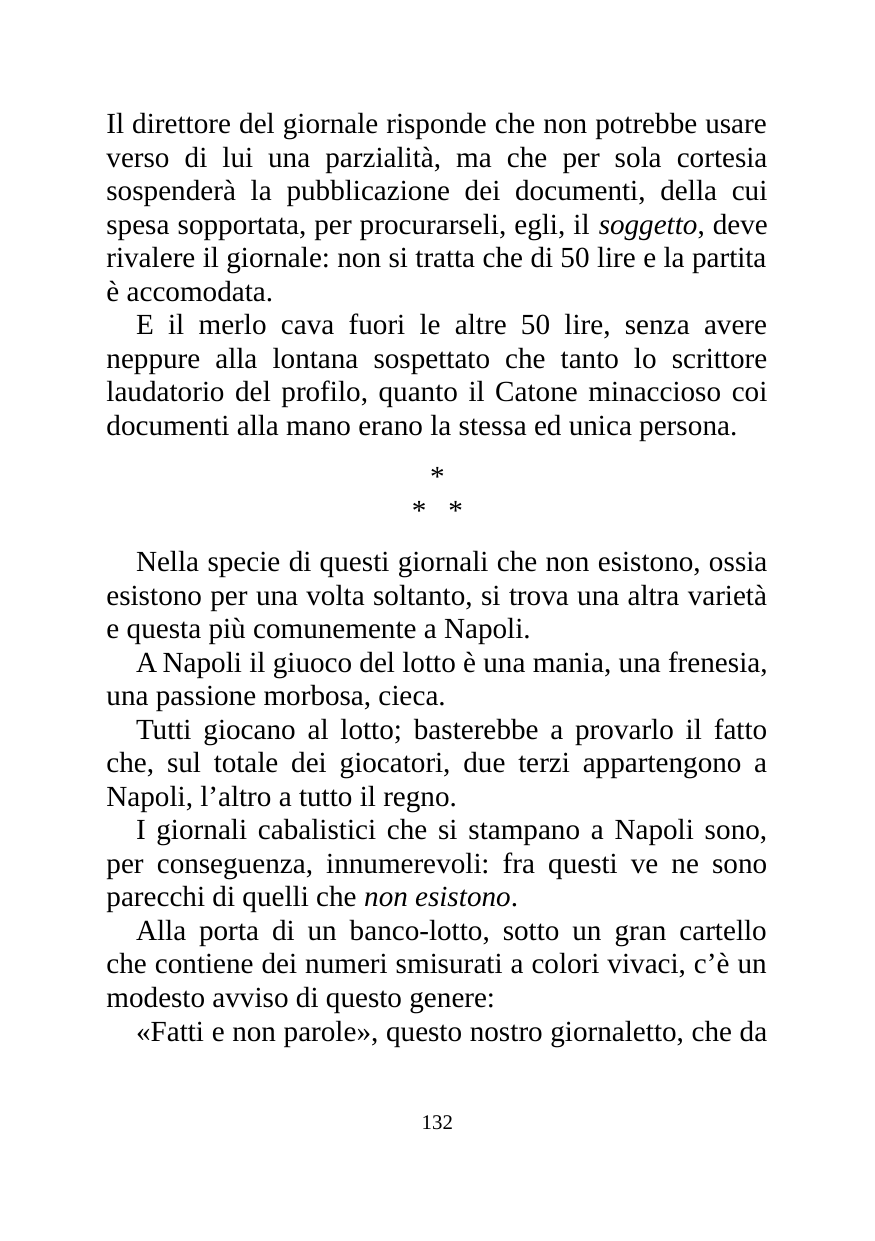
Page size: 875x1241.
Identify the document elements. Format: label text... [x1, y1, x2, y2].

text «Fatti e non parole», questo nostro giornaletto, che da [106, 1014, 768, 1047]
text * * * [106, 459, 768, 526]
text I giornali cabalistici che si stampano a Napoli sono, per conseguenza, innumerevoli: fra questi ve ne sono parecchi di quelli che non esistono. [106, 812, 768, 913]
text Nella specie di questi giornali che non esistono, ossia esistono per una volta soltanto, si trova una altra varietà e questa più comunemente a Napoli. [106, 544, 768, 645]
text A Napoli il giuoco del lotto è una mania, una frenesia, una passione morbosa, cieca. [106, 645, 768, 712]
text Alla porta di un banco-lotto, sotto un gran cartello che contiene dei numeri smisurati a colori vivaci, c’è un modesto avviso di questo genere: [106, 913, 768, 1014]
text Tutti giocano al lotto; basterebbe a provarlo il fatto che, sul totale dei giocatori, due terzi appartengono a Napoli, l’altro a tutto il regno. [106, 712, 768, 812]
text E il merlo cava fuori le altre 50 lire, senza avere neppure alla lontana sospettato che tanto lo scrittore laudatorio del profilo, quanto il Catone minaccioso coi documenti alla mano erano la stessa ed unica persona. [106, 307, 768, 442]
text Il direttore del giornale risponde che non potrebbe usare verso di lui una parzialità, ma che per sola cortesia sospenderà la pubblicazione dei documenti, della cui spesa sopportata, per procurarseli, egli, il soggetto, deve rivalere il giornale: non si tratta che di 50 lire e la partita è accomodata. [106, 106, 768, 307]
